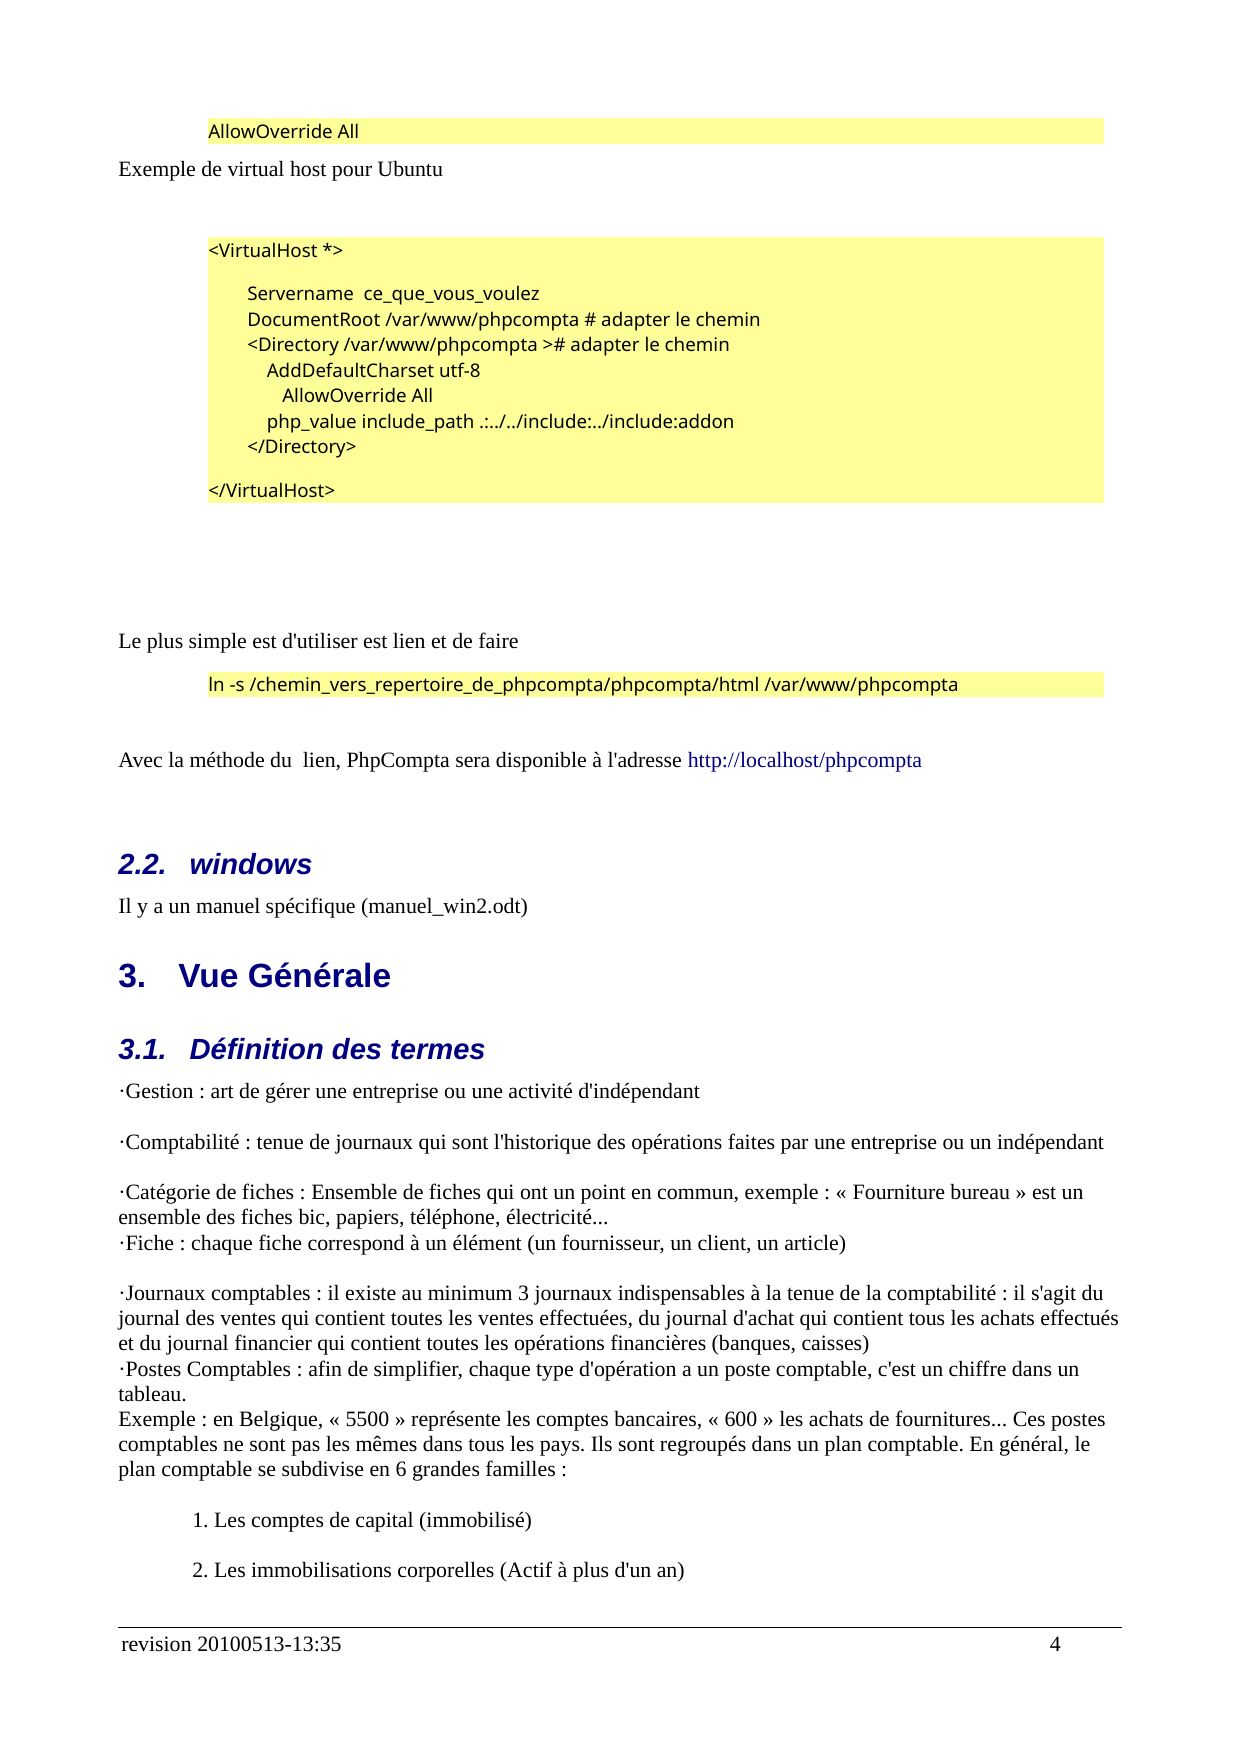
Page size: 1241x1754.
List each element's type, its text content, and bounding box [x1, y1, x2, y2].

text </VirtualHost> [208, 477, 1104, 503]
text ·Fiche : chaque fiche correspond à un élément (un fournisseur, un client, un article) [118, 1229, 1122, 1255]
text Exemple : en Belgique, « 5500 » représente les comptes bancaires, « 600 » les achats de fournitures... Ces postes comptables ne sont pas les mêmes dans tous les pays. Ils sont regroupés dans un plan comptable. En général, le plan comptable se subdivise en 6 grandes familles : [118, 1406, 1122, 1482]
text ·Journaux comptables : il existe au minimum 3 journaux indispensables à la tenue de la comptabilité : il s'agit du journal des ventes qui contient toutes les ventes effectuées, du journal d'achat qui contient tous les achats effectués et du journal financier qui contient toutes les opérations financières (banques, caisses) [118, 1280, 1131, 1356]
text ·Postes Comptables : afin de simplifier, chaque type d'opération a un poste comptable, c'est un chiffre dans un tableau. [118, 1356, 1122, 1406]
text ·Comptabilité : tenue de journaux qui sont l'historique des opérations faites par une entreprise ou un indépendant [118, 1129, 1122, 1154]
text ·Gestion : art de gérer une entreprise ou une activité d'indépendant [118, 1078, 1121, 1103]
text Exemple de virtual host pour Ubuntu [118, 156, 1122, 181]
text Il y a un manuel spécifique (manuel_win2.odt) [118, 893, 1122, 918]
text ln -s /chemin_vers_repertoire_de_phpcompta/phpcompta/html /var/www/phpcompta [208, 672, 1104, 697]
text <VirtualHost *> [208, 237, 1104, 263]
text 2. Les immobilisations corporelles (Actif à plus d'un an) [118, 1557, 1122, 1582]
subtitle Définition des termes [118, 1032, 1122, 1066]
text AllowOverride All [208, 118, 1104, 144]
text Avec la méthode du lien, PhpCompta sera disponible à l'adresse http://localhost/phpcompta [118, 747, 1122, 772]
subtitle Vue Générale [118, 956, 1122, 995]
subtitle windows [118, 847, 1122, 881]
text Servername ce_que_vous_voulez DocumentRoot /var/www/phpcompta # adapter le chemin <Directory /var/www/phpcompta ># adapter le chemin AddDefaultCharset utf-8 AllowOverride All php_value include_path .:../../include:../include:addon </Directory> [208, 281, 1104, 459]
text ·Catégorie de fiches : Ensemble de fiches qui ont un point en commun, exemple : « Fourniture bureau » est un ensemble des fiches bic, papiers, téléphone, électricité... [118, 1179, 1122, 1229]
text Le plus simple est d'utiliser est lien et de faire [118, 628, 1122, 653]
text 1. Les comptes de capital (immobilisé) [118, 1507, 1122, 1532]
